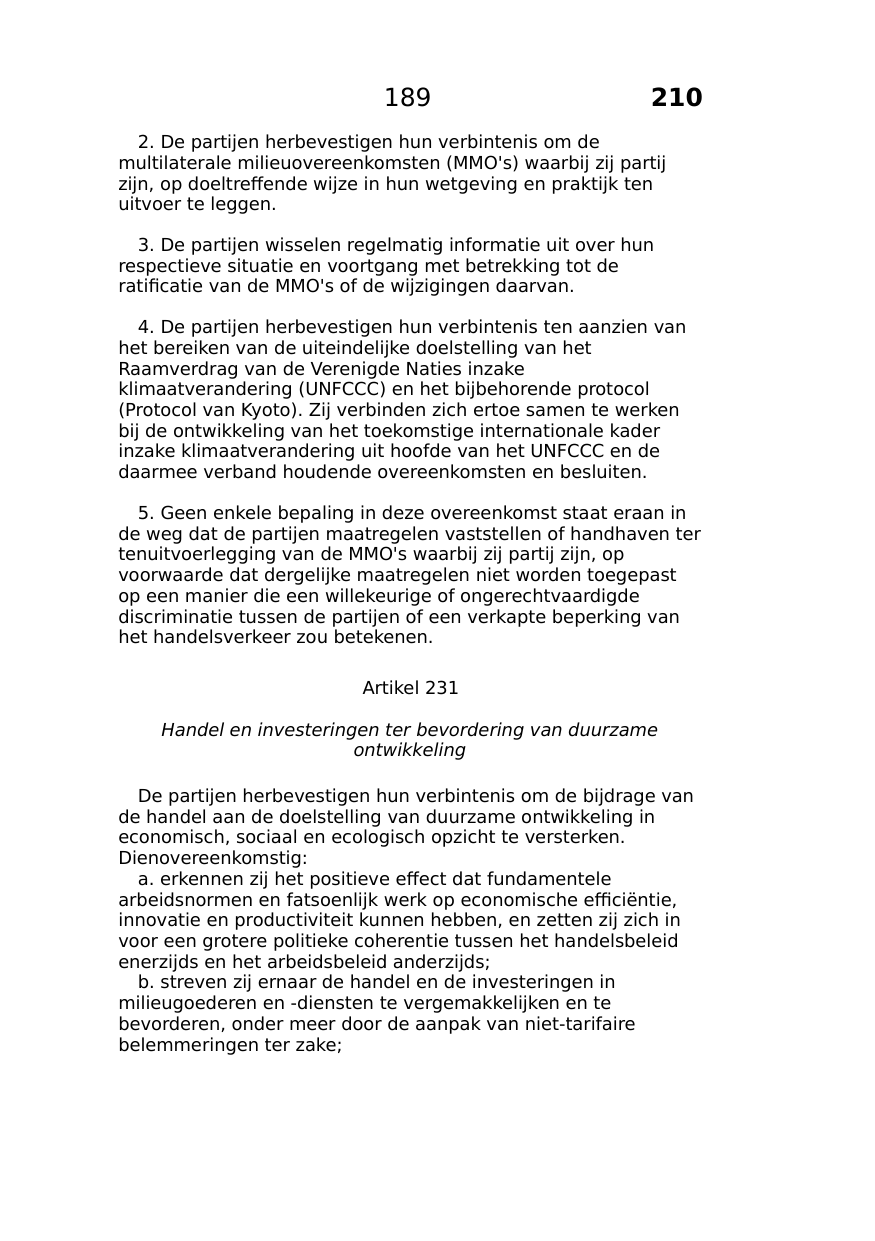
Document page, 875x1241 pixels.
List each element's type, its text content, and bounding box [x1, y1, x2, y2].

text b. streven zij ernaar de handel en de investeringen in milieugoederen en -diensten te vergemakkelijken en te bevorderen, onder meer door de aanpak van niet-tarifaire belemmeringen ter zake; [118, 972, 703, 1055]
text De partijen herbevestigen hun verbintenis om de bijdrage van de handel aan de doelstelling van duurzame ontwikkeling in economisch, sociaal en ecologisch opzicht te versterken. Dienovereenkomstig: [118, 786, 703, 869]
subtitle Artikel 231 Handel en investeringen ter bevordering van duurzame ontwikkeling [118, 678, 703, 761]
text 2. De partijen herbevestigen hun verbintenis om de multilaterale milieuovereenkomsten (MMO's) waarbij zij partij zijn, op doeltreffende wijze in hun wetgeving en praktijk ten uitvoer te leggen. [118, 132, 703, 215]
text 3. De partijen wisselen regelmatig informatie uit over hun respectieve situatie en voortgang met betrekking tot de ratificatie van de MMO's of de wijzigingen daarvan. [118, 235, 703, 297]
text 4. De partijen herbevestigen hun verbintenis ten aanzien van het bereiken van de uiteindelijke doelstelling van het Raamverdrag van de Verenigde Naties inzake klimaatverandering (UNFCCC) en het bijbehorende protocol (Protocol van Kyoto). Zij verbinden zich ertoe samen te werken bij de ontwikkeling van het toekomstige internationale kader inzake klimaatverandering uit hoofde van het UNFCCC en de daarmee verband houdende overeenkomsten en besluiten. [118, 317, 703, 483]
text 5. Geen enkele bepaling in deze overeenkomst staat eraan in de weg dat de partijen maatregelen vaststellen of handhaven ter tenuitvoerlegging van de MMO's waarbij zij partij zijn, op voorwaarde dat dergelijke maatregelen niet worden toegepast op een manier die een willekeurige of ongerechtvaardigde discriminatie tussen de partijen of een verkapte beperking van het handelsverkeer zou betekenen. [118, 503, 703, 648]
text a. erkennen zij het positieve effect dat fundamentele arbeidsnormen en fatsoenlijk werk op economische efficiëntie, innovatie en productiviteit kunnen hebben, en zetten zij zich in voor een grotere politieke coherentie tussen het handelsbeleid enerzijds en het arbeidsbeleid anderzijds; [118, 869, 703, 972]
